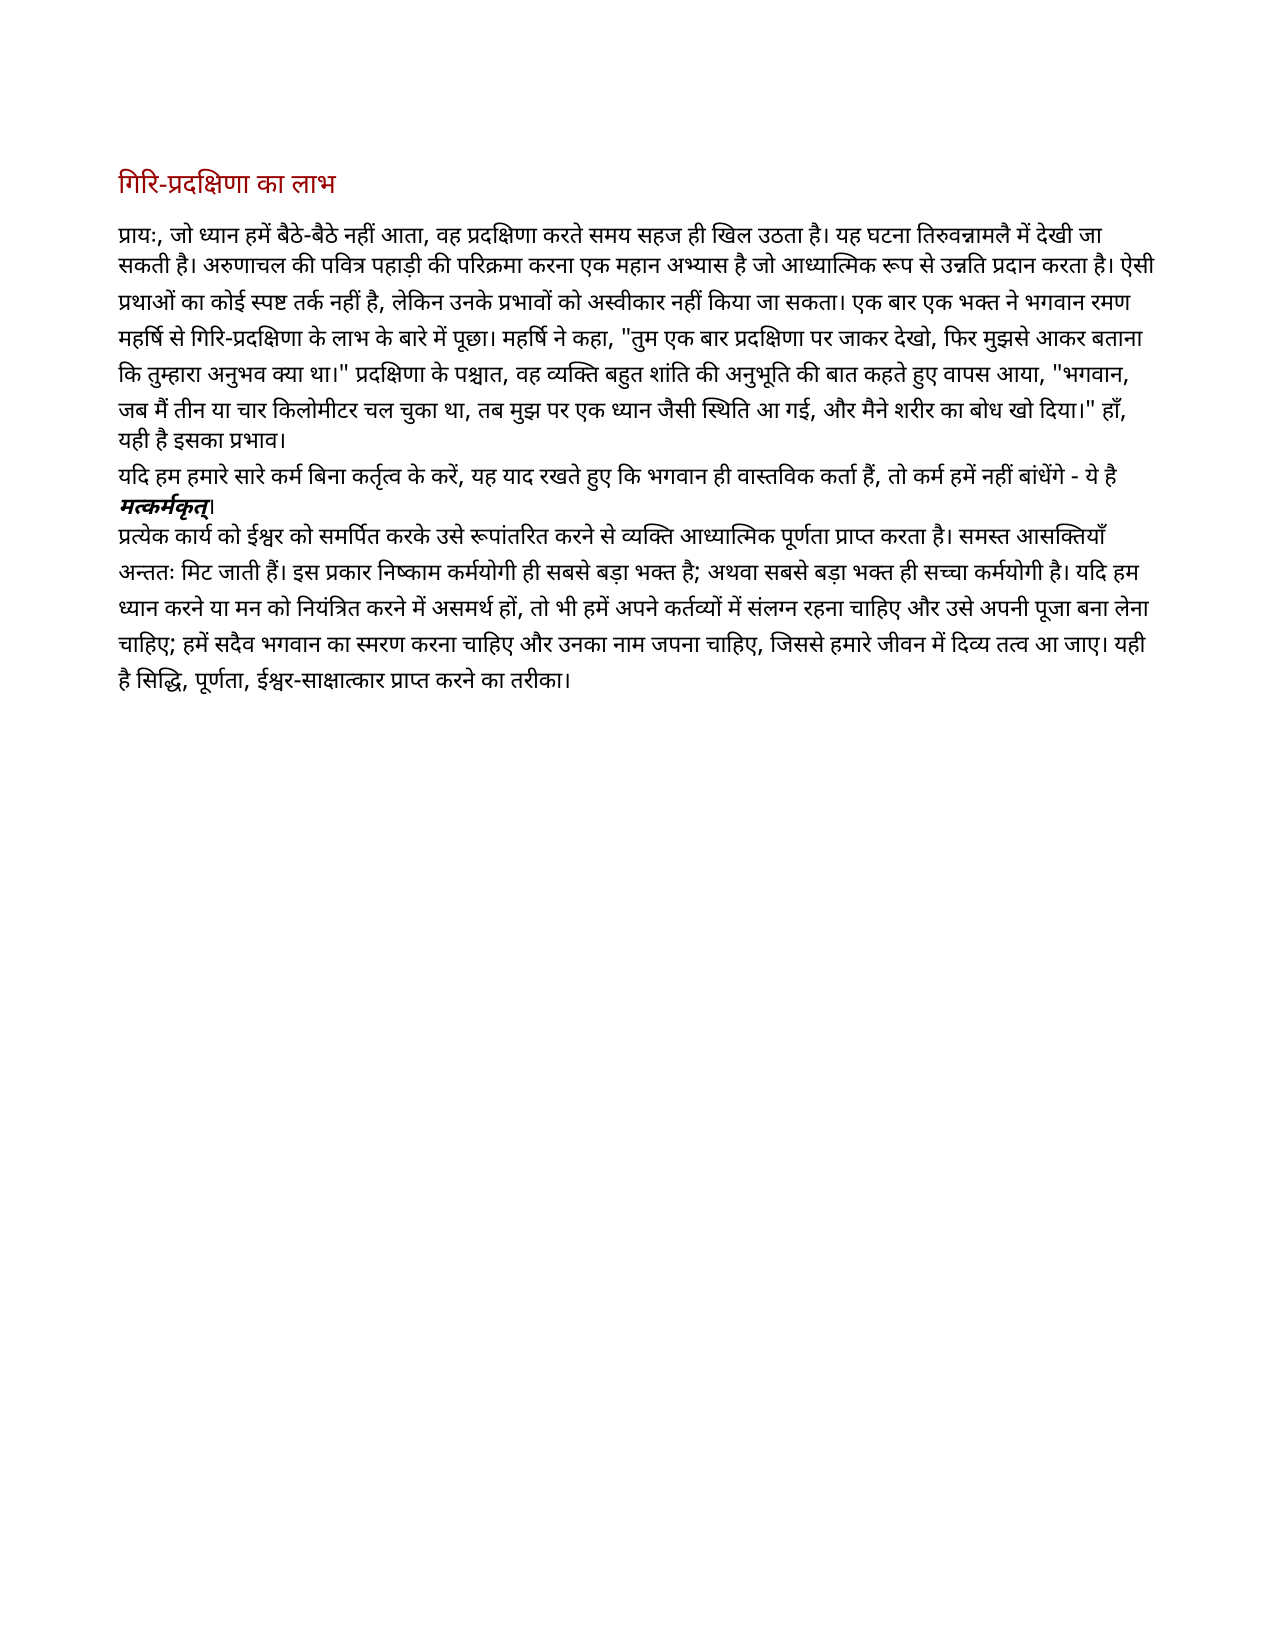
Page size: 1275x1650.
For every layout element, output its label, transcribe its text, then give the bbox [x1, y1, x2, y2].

text प्रत्येक कार्य को ईश्वर को समर्पित करके उसे रूपांतरित करने से व्यक्ति आध्यात्मिक पूर्णता प्राप्त करता है। समस्त आसक्तियाँ अन्ततः मिट जाती हैं। इस प्रकार निष्काम कर्मयोगी ही सबसे बड़ा भक्त है; अथवा सबसे बड़ा भक्त ही सच्चा कर्मयोगी है। यदि हम ध्यान करने या मन को नियंत्रित करने में असमर्थ हों, तो भी हमें अपने कर्तव्यों में संलग्न रहना चाहिए और उसे अपनी पूजा बना लेना चाहिए; हमें सदैव भगवान का स्मरण करना चाहिए और उनका नाम जपना चाहिए, जिससे हमारे जीवन में दिव्य तत्व आ जाए। यही है सिद्धि, पूर्णता, ईश्वर-साक्षात्कार प्राप्त करने का तरीका। [118, 524, 1157, 698]
text प्रायः, जो ध्यान हमें बैठे-बैठे नहीं आता, वह प्रदक्षिणा करते समय सहज ही खिल उठता है। यह घटना तिरुवन्नामलै में देखी जा सकती है। अरुणाचल की पवित्र पहाड़ी की परिक्रमा करना एक महान अभ्यास है जो आध्यात्मिक रूप से उन्नति प्रदान करता है। ऐसी प्रथाओं का कोई स्पष्ट तर्क नहीं है, लेकिन उनके प्रभावों को अस्वीकार नहीं किया जा सकता। एक बार एक भक्त ने भगवान रमण महर्षि से गिरि-प्रदक्षिणा के लाभ के बारे में पूछा। महर्षि ने कहा, "तुम एक बार प्रदक्षिणा पर जाकर देखो, फिर मुझसे आकर बताना कि तुम्हारा अनुभव क्या था।" प्रदक्षिणा के पश्चात, वह व्यक्ति बहुत शांति की अनुभूति की बात कहते हुए वापस आया, "भगवान, जब मैं तीन या चार किलोमीटर चल चुका था, तब मुझ पर एक ध्यान जैसी स्थिति आ गई, और मैने शरीर का बोध खो दिया।" हाँ, यही है इसका प्रभाव। [118, 217, 1157, 458]
text यदि हम हमारे सारे कर्म बिना कर्तृत्व के करें, यह याद रखते हुए कि भगवान ही वास्तविक कर्ता हैं, तो कर्म हमें नहीं बांधेंगे - ये है मत्कर्मकृत्। [118, 458, 1157, 524]
subtitle गिरि-प्रदक्षिणा का लाभ [118, 165, 1157, 205]
